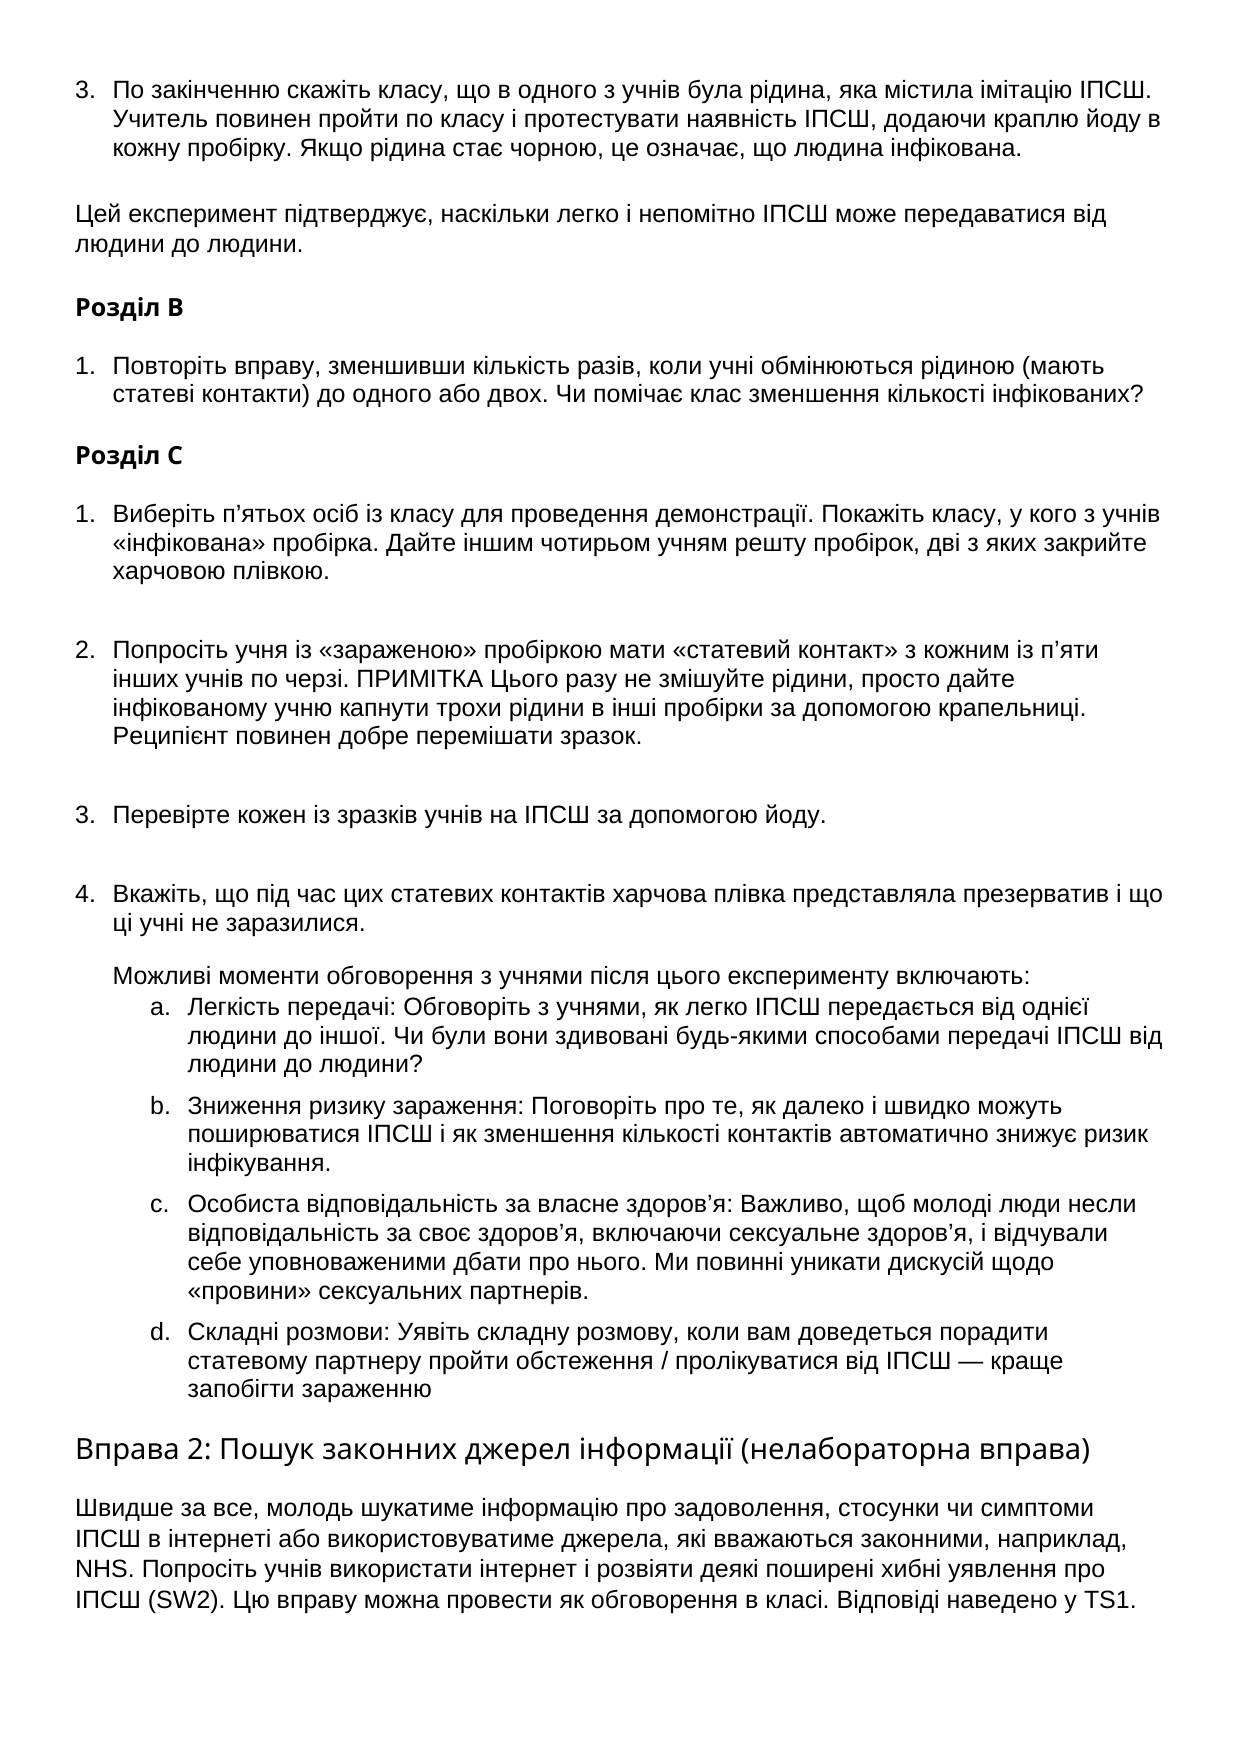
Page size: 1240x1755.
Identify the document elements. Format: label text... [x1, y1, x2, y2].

list Складні розмови: Уявіть складну розмову, коли вам доведеться порадити статевому партнеру пройти обстеження / пролікуватися від ІПСШ — краще запобігти зараженню [150, 1317, 1164, 1403]
text Цей експеримент підтверджує, наскільки легко і непомітно ІПСШ може передаватися від людини до людини. [75, 199, 1164, 258]
list Зниження ризику зараження: Поговоріть про те, як далеко і швидко можуть поширюватися ІПСШ і як зменшення кількості контактів автоматично знижує ризик інфікування. [150, 1091, 1164, 1177]
list Легкість передачі: Обговоріть з учнями, як легко ІПСШ передається від однієї людини до іншої. Чи були вони здивовані будь-якими способами передачі ІПСШ від людини до людини? [150, 992, 1164, 1078]
list Виберіть п’ятьох осіб із класу для проведення демонстрації. Покажіть класу, у кого з учнів «інфікована» пробірка. Дайте іншим чотирьом учням решту пробірок, дві з яких закрийте харчовою плівкою. [75, 499, 1164, 585]
list Перевірте кожен із зразків учнів на ІПСШ за допомогою йоду. [75, 800, 1164, 829]
list Попросіть учня із «зараженою» пробіркою мати «статевий контакт» з кожним із п’яти інших учнів по черзі. ПРИМІТКА Цього разу не змішуйте рідини, просто дайте інфікованому учню капнути трохи рідини в інші пробірки за допомогою крапельниці. Реципієнт повинен добре перемішати зразок. [75, 635, 1164, 750]
subtitle Вправа 2: Пошук законних джерел інформації (нелабораторна вправа) [75, 1428, 1164, 1468]
subtitle Розділ C [75, 437, 1164, 471]
list Можливі моменти обговорення з учнями після цього експерименту включають: [112, 961, 1164, 990]
list Особиста відповідальність за власне здоров’я: Важливо, щоб молоді люди несли відповідальність за своє здоров’я, включаючи сексуальне здоров’я, і відчували себе уповноваженими дбати про нього. Ми повинні уникати дискусій щодо «провини» сексуальних партнерів. [150, 1189, 1164, 1304]
list Вкажіть, що під час цих статевих контактів харчова плівка представляла презерватив і що ці учні не заразилися. [75, 879, 1164, 936]
subtitle Розділ B [75, 289, 1164, 323]
text Швидше за все, молодь шукатиме інформацію про задоволення, стосунки чи симптоми ІПСШ в інтернеті або використовуватиме джерела, які вважаються законними, наприклад, NHS. Попросіть учнів використати інтернет і розвіяти деякі поширені хибні уявлення про ІПСШ (SW2). Цю вправу можна провести як обговорення в класі. Відповіді наведено у TS1. [75, 1493, 1164, 1614]
list Повторіть вправу, зменшивши кількість разів, коли учні обмінюються рідиною (мають статеві контакти) до одного або двох. Чи помічає клас зменшення кількості інфікованих? [75, 351, 1164, 408]
list По закінченню скажіть класу, що в одного з учнів була рідина, яка містила імітацію ІПСШ. Учитель повинен пройти по класу і протестувати наявність ІПСШ, додаючи краплю йоду в кожну пробірку. Якщо рідина стає чорною, це означає, що людина інфікована. [75, 75, 1164, 161]
